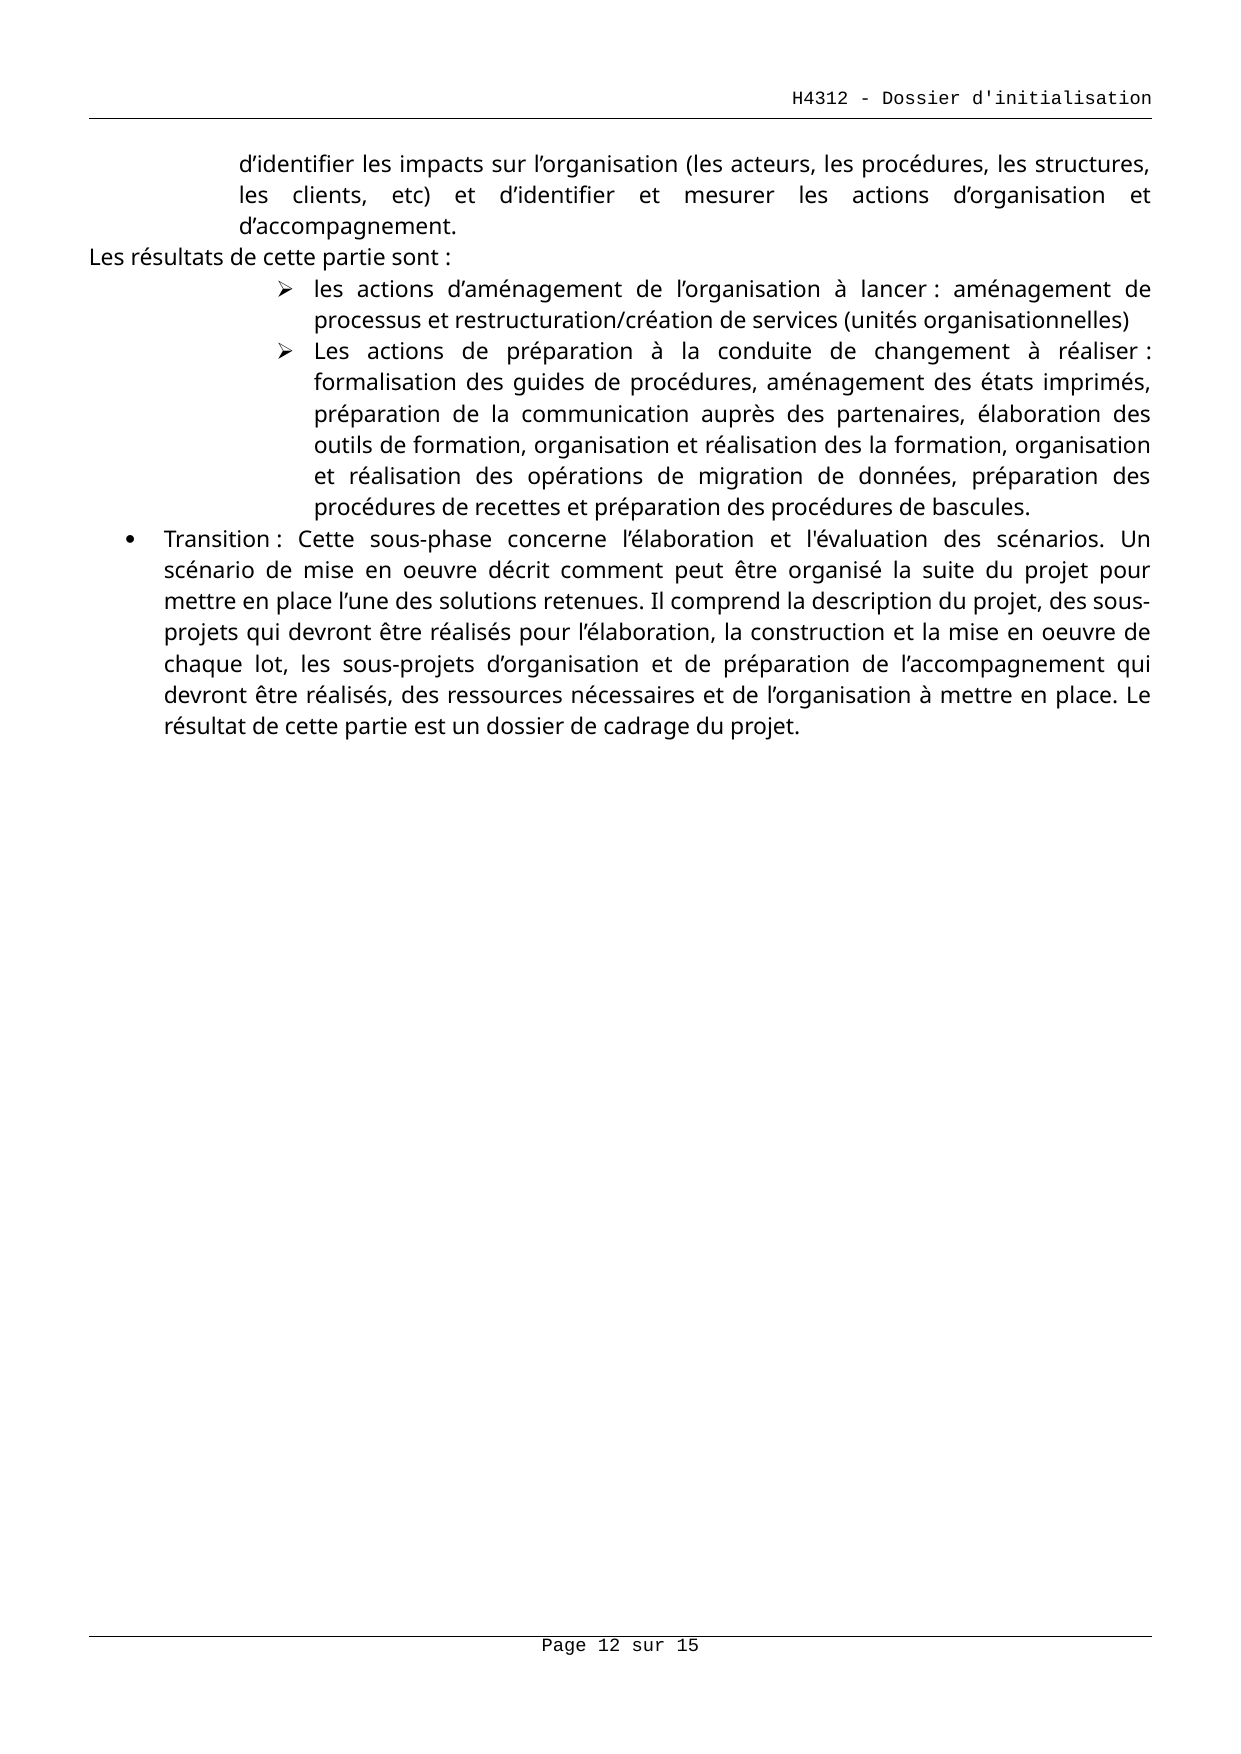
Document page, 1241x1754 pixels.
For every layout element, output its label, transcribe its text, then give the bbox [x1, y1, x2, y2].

list Transition : Cette sous-phase concerne l’élaboration et l'évaluation des scénarios. Un scénario de mise en oeuvre décrit comment peut être organisé la suite du projet pour mettre en place l’une des solutions retenues. Il comprend la description du projet, des sous-projets qui devront être réalisés pour l’élaboration, la construction et la mise en oeuvre de chaque lot, les sous-projets d’organisation et de préparation de l’accompagnement qui devront être réalisés, des ressources nécessaires et de l’organisation à mettre en place. Le résultat de cette partie est un dossier de cadrage du projet. [126, 522, 1152, 741]
list Les actions de préparation à la conduite de changement à réaliser : formalisation des guides de procédures, aménagement des états imprimés, préparation de la communication auprès des partenaires, élaboration des outils de formation, organisation et réalisation des la formation, organisation et réalisation des opérations de migration de données, préparation des procédures de recettes et préparation des procédures de bascules. [276, 335, 1152, 522]
list d’identifier les impacts sur l’organisation (les acteurs, les procédures, les structures, les clients, etc) et d’identifier et mesurer les actions d’organisation et d’accompagnement. [201, 147, 1152, 241]
list les actions d’aménagement de l’organisation à lancer : aménagement de processus et restructuration/création de services (unités organisationnelles) [276, 272, 1152, 335]
text Les résultats de cette partie sont : [88, 241, 1152, 272]
